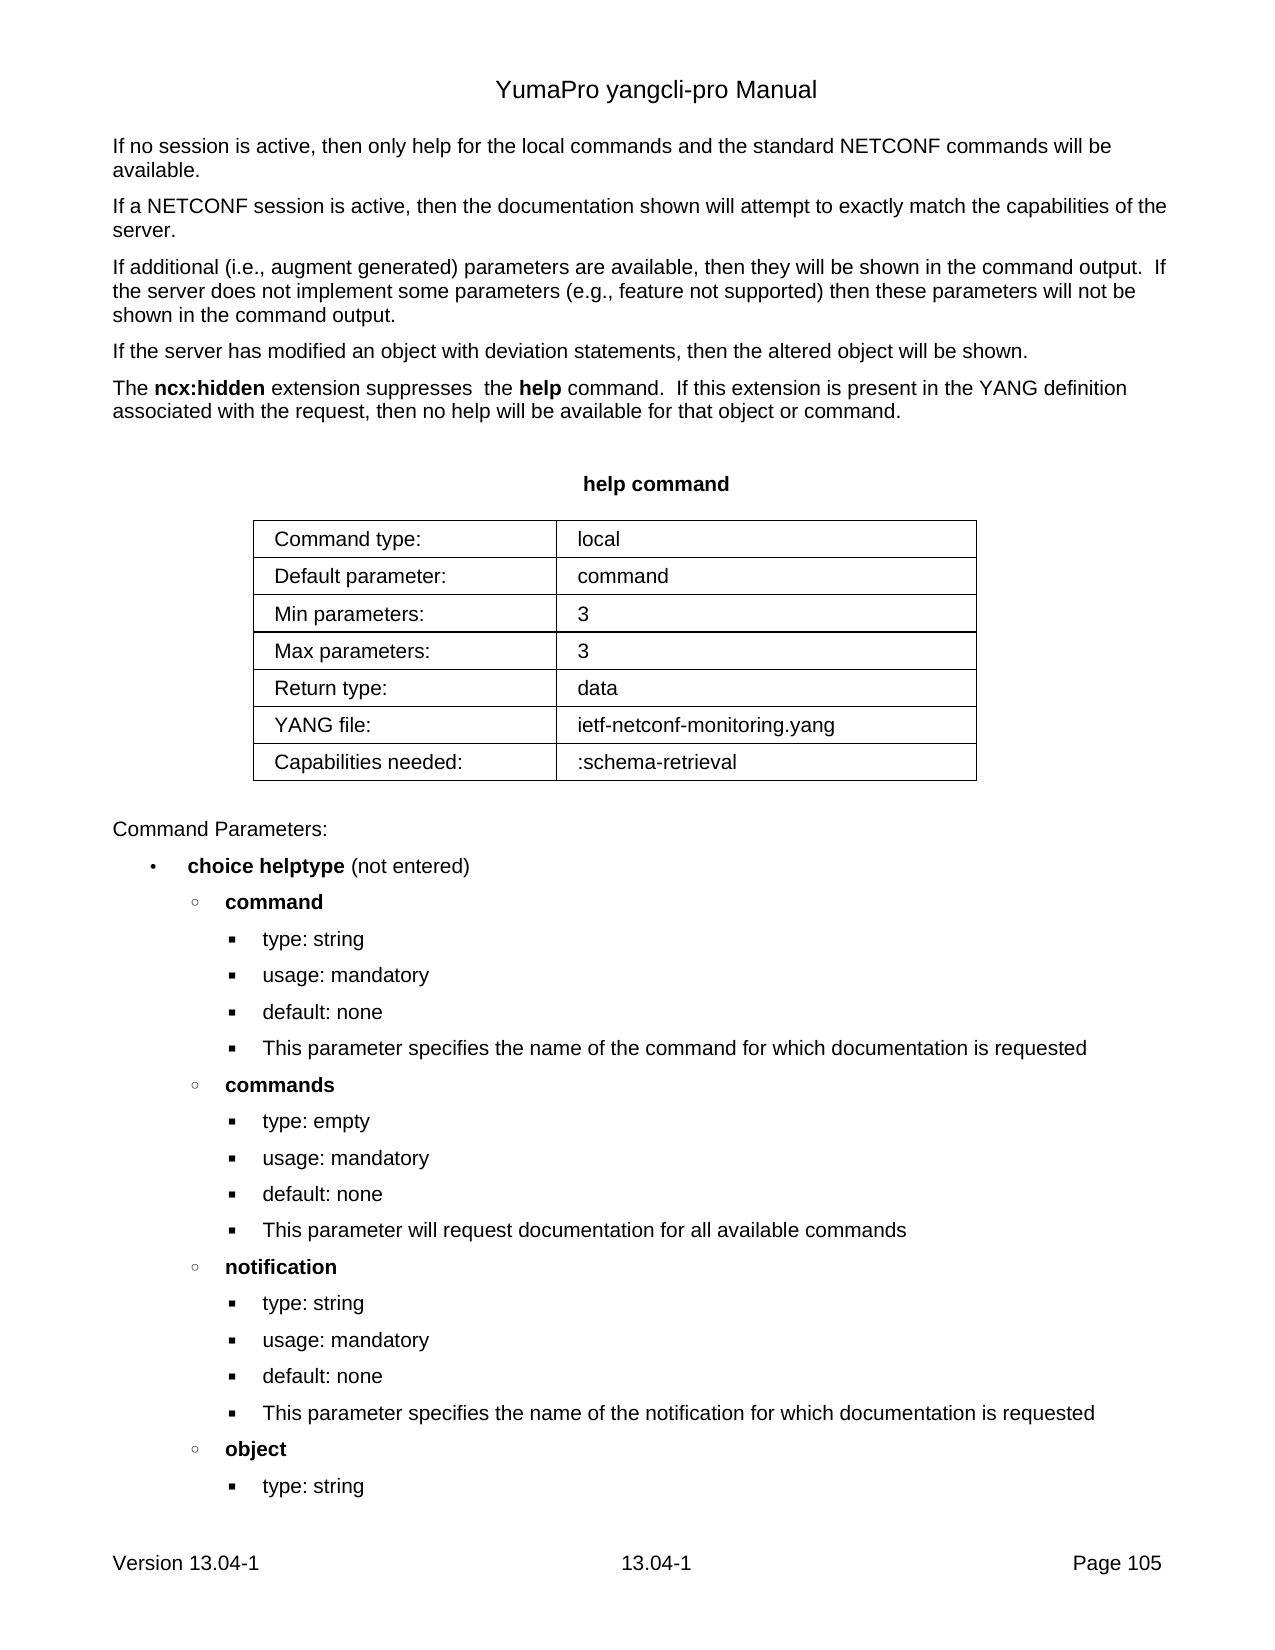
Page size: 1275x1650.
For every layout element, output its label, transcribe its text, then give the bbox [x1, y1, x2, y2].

table_cell 3 [557, 633, 976, 668]
table_cell Capabilities needed: [254, 744, 556, 780]
list commands [187, 1072, 1200, 1096]
table_cell Max parameters: [254, 633, 556, 668]
list type: empty [225, 1109, 1200, 1133]
list This parameter specifies the name of the command for which documentation is requested [225, 1036, 1200, 1060]
list default: none [225, 1182, 1200, 1206]
table_header Command type: [254, 521, 556, 557]
text If no session is active, then only help for the local commands and the standard NETCONF commands will be available. [112, 134, 1200, 182]
text If a NETCONF session is active, then the documentation shown will attempt to exactly match the capabilities of the server. [112, 194, 1200, 242]
table_cell :schema-retrieval [557, 744, 976, 780]
list command [187, 890, 1200, 914]
list notification [187, 1255, 1200, 1279]
text Command Parameters: [112, 817, 1200, 841]
table_cell YANG file: [254, 707, 556, 743]
subtitle help command [127, 472, 1185, 496]
text The ncx:hidden extension suppresses the help command. If this extension is present in the YANG definition associated with the request, then no help will be available for that object or command. [112, 375, 1200, 423]
list object [187, 1437, 1200, 1461]
table_cell Default parameter: [254, 558, 556, 594]
table_cell data [557, 670, 976, 706]
list usage: mandatory [225, 963, 1200, 987]
list type: string [225, 1473, 1200, 1497]
table_cell command [557, 558, 976, 594]
list usage: mandatory [225, 1328, 1200, 1352]
text If the server has modified an object with deviation statements, then the altered object will be shown. [112, 339, 1200, 363]
list choice helptype (not entered) [150, 854, 1200, 878]
list type: string [225, 927, 1200, 951]
list This parameter will request documentation for all available commands [225, 1218, 1200, 1242]
table_cell ietf-netconf-monitoring.yang [557, 707, 976, 743]
table_header local [557, 521, 976, 557]
table_cell Min parameters: [254, 595, 556, 631]
list This parameter specifies the name of the notification for which documentation is requested [225, 1401, 1200, 1424]
table_cell Return type: [254, 670, 556, 706]
list usage: mandatory [225, 1145, 1200, 1169]
list default: none [225, 1364, 1200, 1388]
list default: none [225, 999, 1200, 1023]
text If additional (i.e., augment generated) parameters are available, then they will be shown in the command output. If the server does not implement some parameters (e.g., feature not supported) then these parameters will not be shown in the command output. [112, 254, 1200, 326]
list type: string [225, 1291, 1200, 1315]
table_cell 3 [557, 595, 976, 631]
